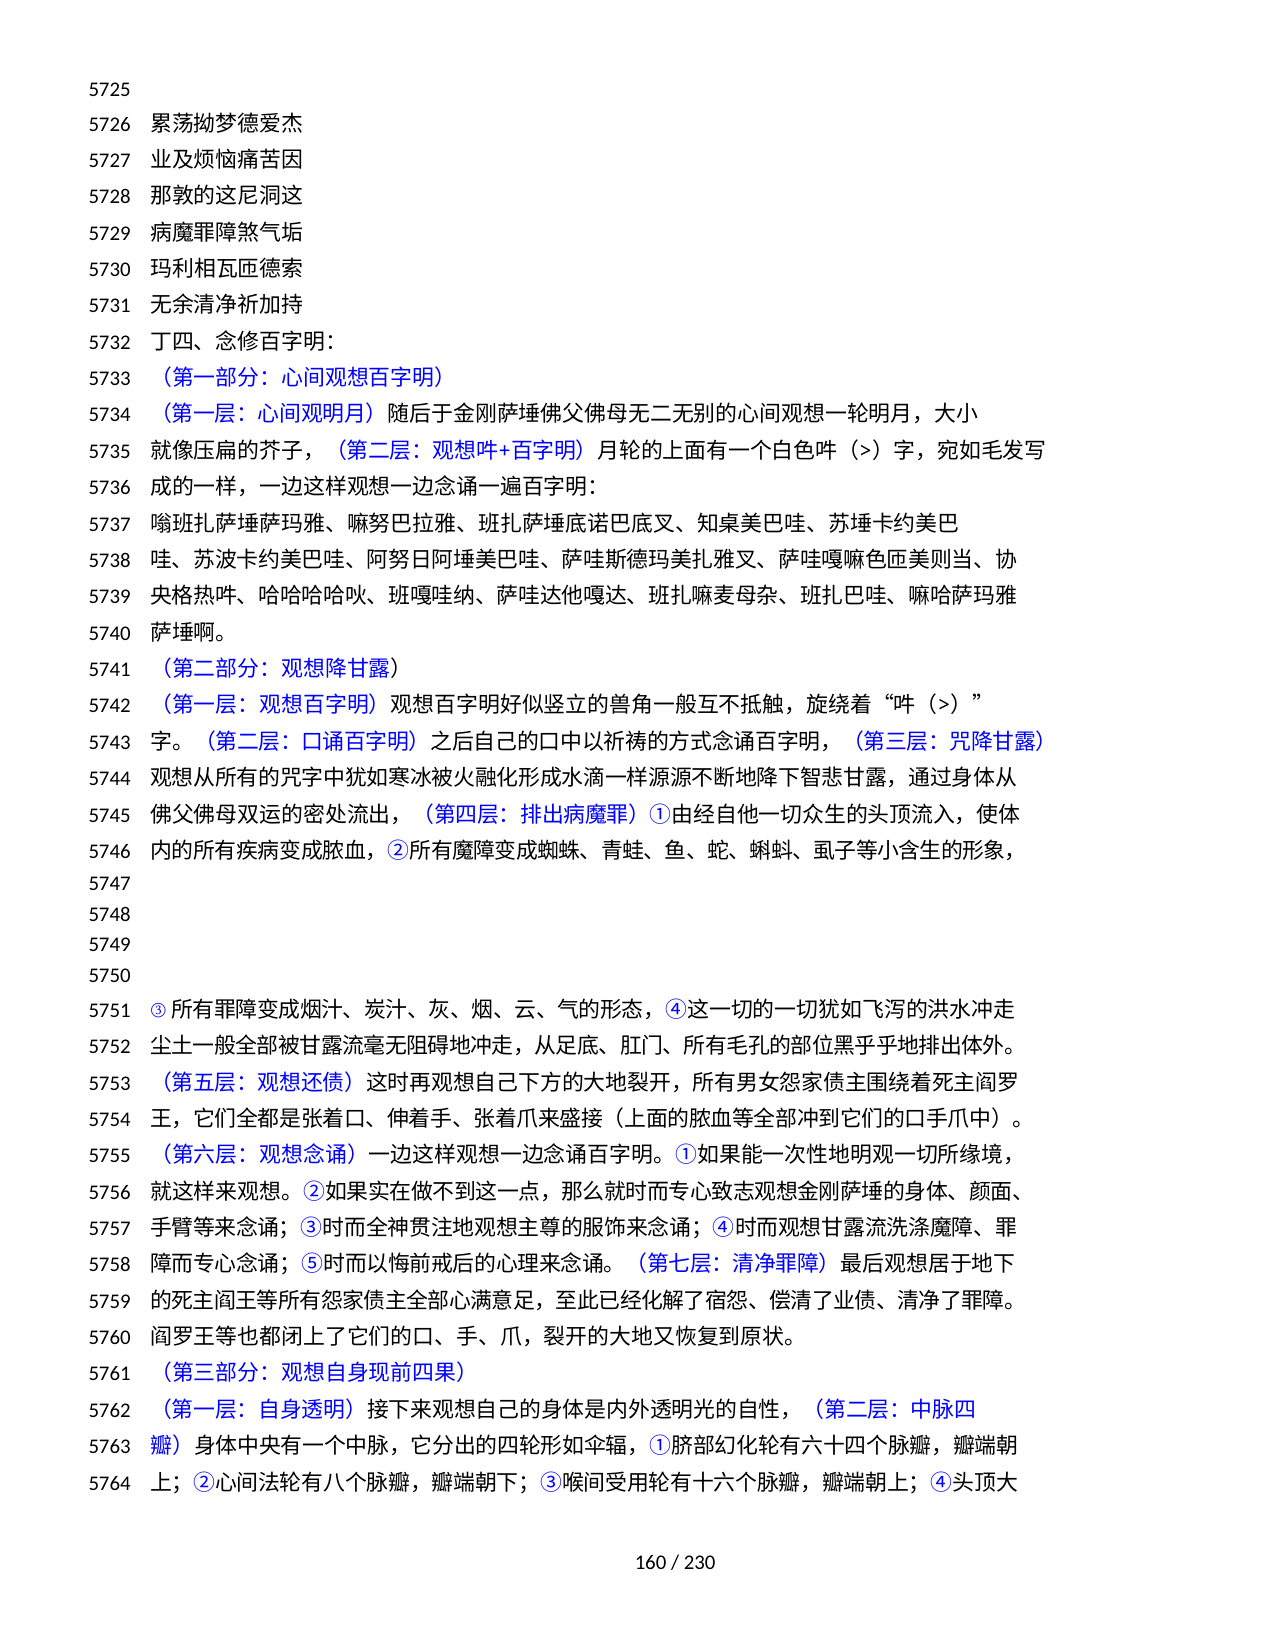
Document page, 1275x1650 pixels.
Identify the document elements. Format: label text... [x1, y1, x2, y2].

text 尘土一般全部被甘露流毫无阻碍地冲走，从足底、肛门、所有毛孔的部位黑乎乎地排出体外。 [150, 1028, 1200, 1060]
text 累荡拗梦德爱杰 [150, 106, 1200, 137]
text 那敦的这尼洞这 [150, 178, 1200, 210]
text （第六层：观想念诵）一边这样观想一边念诵百字明。①如果能一次性地明观一切所缘境， [150, 1137, 1200, 1169]
text 丁四、念修百字明： [150, 324, 1200, 355]
text 障而专心念诵；⑤时而以悔前戒后的心理来念诵。（第七层：清净罪障）最后观想居于地下 [150, 1246, 1200, 1278]
text 无余清净祈加持 [150, 287, 1200, 319]
text 萨埵啊。 [150, 615, 1200, 646]
text （第一部分：心间观想百字明） [150, 360, 1200, 392]
text 内的所有疾病变成脓血，②所有魔障变成蜘蛛、青蛙、鱼、蛇、蝌蚪、虱子等小含生的形象， [150, 833, 1200, 864]
text （第二部分：观想降甘露） [150, 651, 1200, 683]
text 观想从所有的咒字中犹如寒冰被火融化形成水滴一样源源不断地降下智悲甘露，通过身体从 [150, 760, 1200, 792]
text （第五层：观想还债）这时再观想自己下方的大地裂开，所有男女怨家债主围绕着死主阎罗 [150, 1064, 1200, 1096]
text 病魔罪障煞气垢 [150, 215, 1200, 246]
text 就这样来观想。②如果实在做不到这一点，那么就时而专心致志观想金刚萨埵的身体、颜面、 [150, 1174, 1200, 1205]
text 玛利相瓦匝德索 [150, 251, 1200, 283]
text 瓣）身体中央有一个中脉，它分出的四轮形如伞辐，①脐部幻化轮有六十四个脉瓣，瓣端朝 [150, 1428, 1200, 1460]
text （第三部分：观想自身现前四果） [150, 1355, 1200, 1387]
text ③所有罪障变成烟汁、炭汁、灰、烟、云、气的形态，④这一切的一切犹如飞泻的洪水冲走 [150, 992, 1200, 1023]
text 佛父佛母双运的密处流出，（第四层：排出病魔罪）①由经自他一切众生的头顶流入，使体 [150, 797, 1200, 828]
text 就像压扁的芥子，（第二层：观想吽+百字明）月轮的上面有一个白色吽（>）字，宛如毛发写 [150, 433, 1200, 464]
text 上；②心间法轮有八个脉瓣，瓣端朝下；③喉间受用轮有十六个脉瓣，瓣端朝上；④头顶大 [150, 1464, 1200, 1496]
text 央格热吽、哈哈哈哈吙、班嘎哇纳、萨哇达他嘎达、班扎嘛麦母杂、班扎巴哇、嘛哈萨玛雅 [150, 578, 1200, 610]
text （第一层：观想百字明）观想百字明好似竖立的兽角一般互不抵触，旋绕着“吽（>）” [150, 687, 1200, 719]
text 业及烦恼痛苦因 [150, 142, 1200, 174]
text （第一层：自身透明）接下来观想自己的身体是内外透明光的自性，（第二层：中脉四 [150, 1392, 1200, 1423]
text 嗡班扎萨埵萨玛雅、嘛努巴拉雅、班扎萨埵底诺巴底叉、知桌美巴哇、苏埵卡约美巴 [150, 506, 1200, 537]
text 的死主阎王等所有怨家债主全部心满意足，至此已经化解了宿怨、偿清了业债、清净了罪障。 [150, 1283, 1200, 1314]
text 字。（第二层：口诵百字明）之后自己的口中以祈祷的方式念诵百字明，（第三层：咒降甘露） [150, 724, 1200, 756]
text 成的一样，一边这样观想一边念诵一遍百字明： [150, 469, 1200, 501]
text 阎罗王等也都闭上了它们的口、手、爪，裂开的大地又恢复到原状。 [150, 1319, 1200, 1351]
text 王，它们全都是张着口、伸着手、张着爪来盛接（上面的脓血等全部冲到它们的口手爪中）。 [150, 1101, 1200, 1133]
text 手臂等来念诵；③时而全神贯注地观想主尊的服饰来念诵；④时而观想甘露流洗涤魔障、罪 [150, 1210, 1200, 1242]
text 哇、苏波卡约美巴哇、阿努日阿埵美巴哇、萨哇斯德玛美扎雅叉、萨哇嘎嘛色匝美则当、协 [150, 542, 1200, 574]
text （第一层：心间观明月）随后于金刚萨埵佛父佛母无二无别的心间观想一轮明月，大小 [150, 396, 1200, 428]
